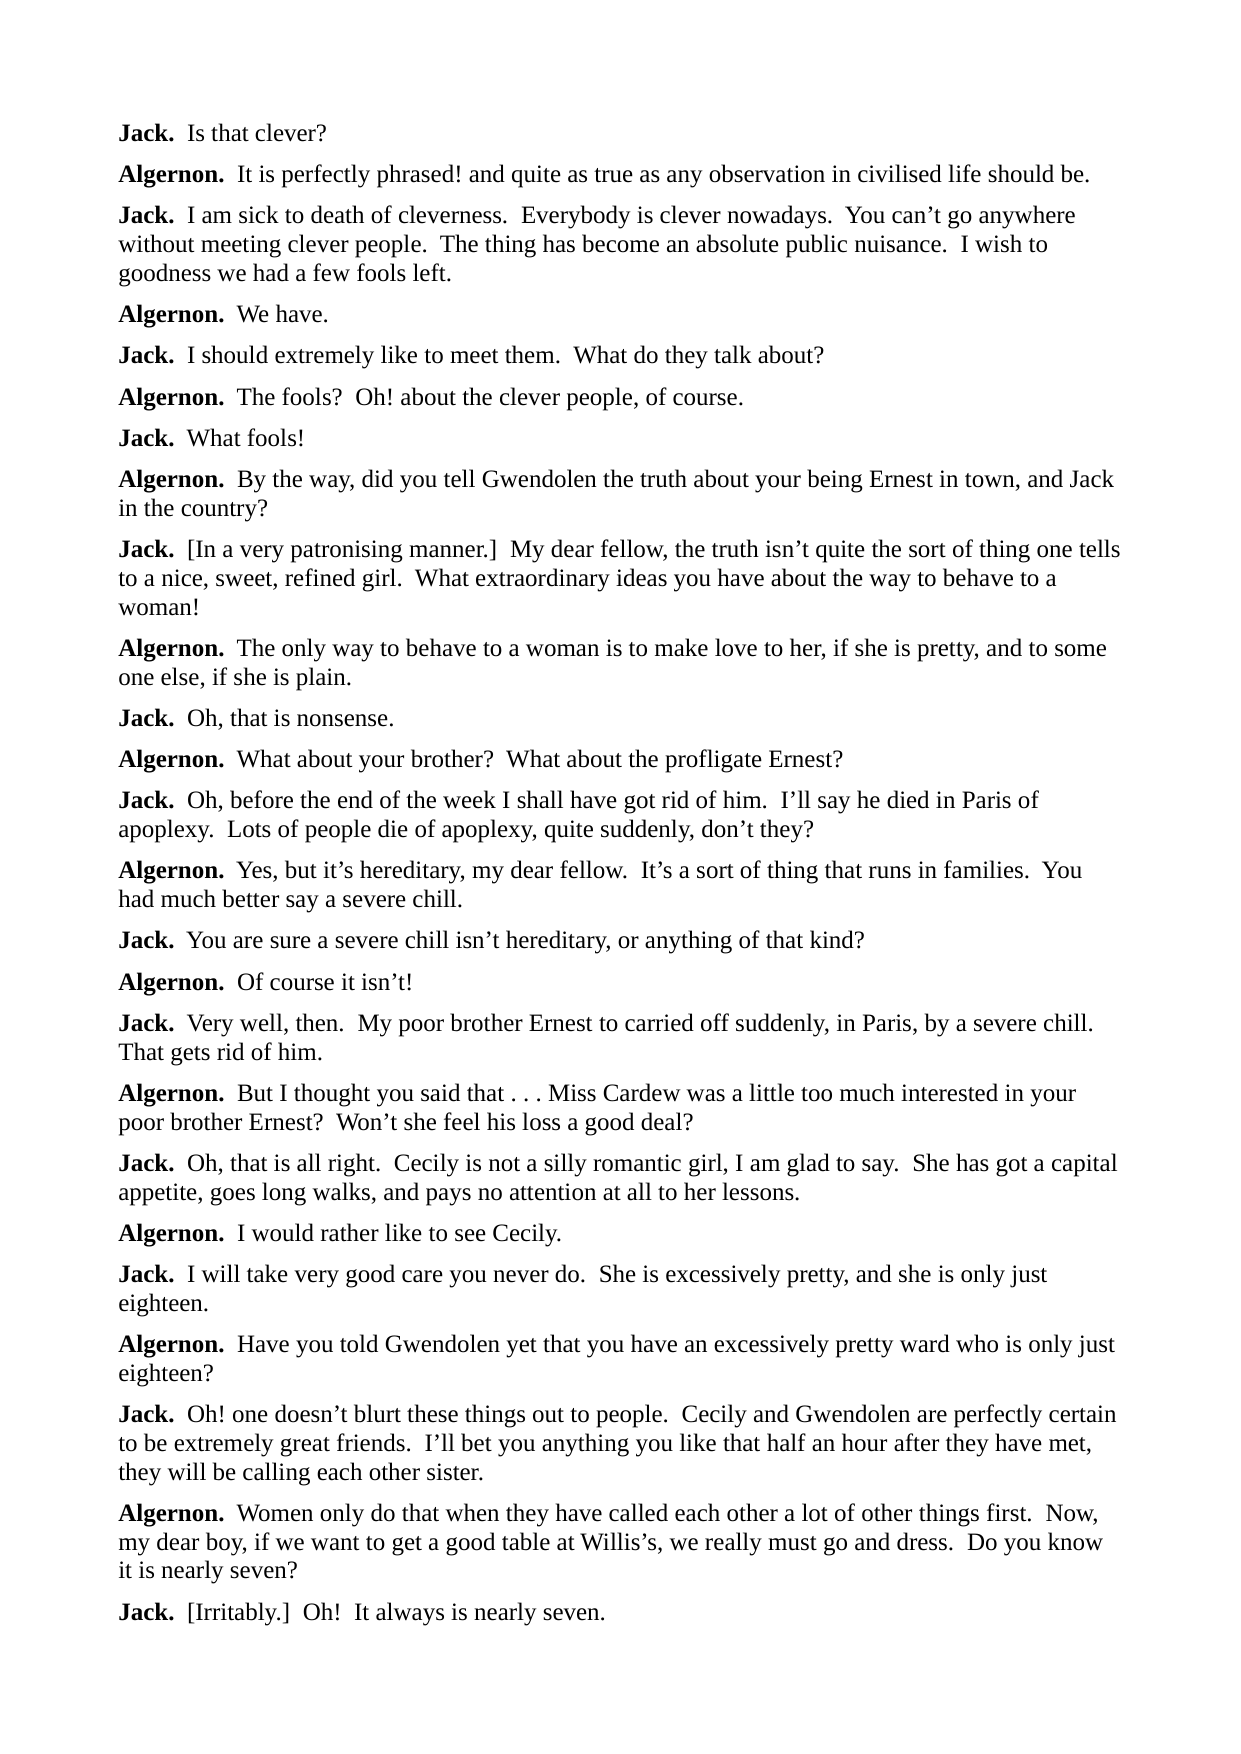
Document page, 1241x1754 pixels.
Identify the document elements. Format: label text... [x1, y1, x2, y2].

text Jack. Oh! one doesn’t blurt these things out to people. Cecily and Gwendolen are perfectly certain to be extremely great friends. I’ll bet you anything you like that half an hour after they have met, they will be calling each other sister. [118, 1399, 1122, 1486]
text Jack. [In a very patronising manner.] My dear fellow, the truth isn’t quite the sort of thing one tells to a nice, sweet, refined girl. What extraordinary ideas you have about the way to behave to a woman! [118, 534, 1122, 621]
text Algernon. The only way to behave to a woman is to make love to her, if she is pretty, and to some one else, if she is plain. [118, 633, 1122, 691]
text Jack. Is that clever? [118, 118, 1122, 147]
text Algernon. We have. [118, 299, 1122, 328]
text Jack. You are sure a severe chill isn’t hereditary, or anything of that kind? [118, 926, 1122, 954]
text Algernon. It is perfectly phrased! and quite as true as any observation in civilised life should be. [118, 159, 1122, 188]
text Algernon. Yes, but it’s hereditary, my dear fellow. It’s a sort of thing that runs in families. You had much better say a severe chill. [118, 856, 1122, 913]
text Algernon. Of course it isn’t! [118, 967, 1122, 996]
text Algernon. I would rather like to see Cecily. [118, 1218, 1122, 1247]
text Algernon. But I thought you said that . . . Miss Cardew was a little too much interested in your poor brother Ernest? Won’t she feel his loss a good deal? [118, 1078, 1122, 1136]
text Jack. Oh, that is all right. Cecily is not a silly romantic girl, I am glad to say. She has got a capital appetite, goes long walks, and pays no attention at all to her lessons. [118, 1148, 1122, 1206]
text Algernon. The fools? Oh! about the clever people, of course. [118, 382, 1122, 411]
text Algernon. Have you told Gwendolen yet that you have an excessively pretty ward who is only just eighteen? [118, 1329, 1122, 1387]
text Jack. Oh, before the end of the week I shall have got rid of him. I’ll say he died in Paris of apoplexy. Lots of people die of apoplexy, quite suddenly, don’t they? [118, 786, 1122, 843]
text Jack. I will take very good care you never do. She is excessively pretty, and she is only just eighteen. [118, 1259, 1122, 1317]
text Algernon. What about your brother? What about the profligate Ernest? [118, 744, 1122, 773]
text Jack. What fools! [118, 423, 1122, 452]
text Jack. [Irritably.] Oh! It always is nearly seven. [118, 1597, 1122, 1626]
text Algernon. By the way, did you tell Gwendolen the truth about your being Ernest in town, and Jack in the country? [118, 464, 1122, 522]
text Jack. Very well, then. My poor brother Ernest to carried off suddenly, in Paris, by a severe chill. That gets rid of him. [118, 1008, 1122, 1066]
text Algernon. Women only do that when they have called each other a lot of other things first. Now, my dear boy, if we want to get a good table at Willis’s, we really must go and dress. Do you know it is nearly seven? [118, 1498, 1122, 1584]
text Jack. I should extremely like to meet them. What do they talk about? [118, 341, 1122, 369]
text Jack. I am sick to death of cleverness. Everybody is clever nowadays. You can’t go anywhere without meeting clever people. The thing has become an absolute public nuisance. I wish to goodness we had a few fools left. [118, 201, 1122, 287]
text Jack. Oh, that is nonsense. [118, 703, 1122, 732]
